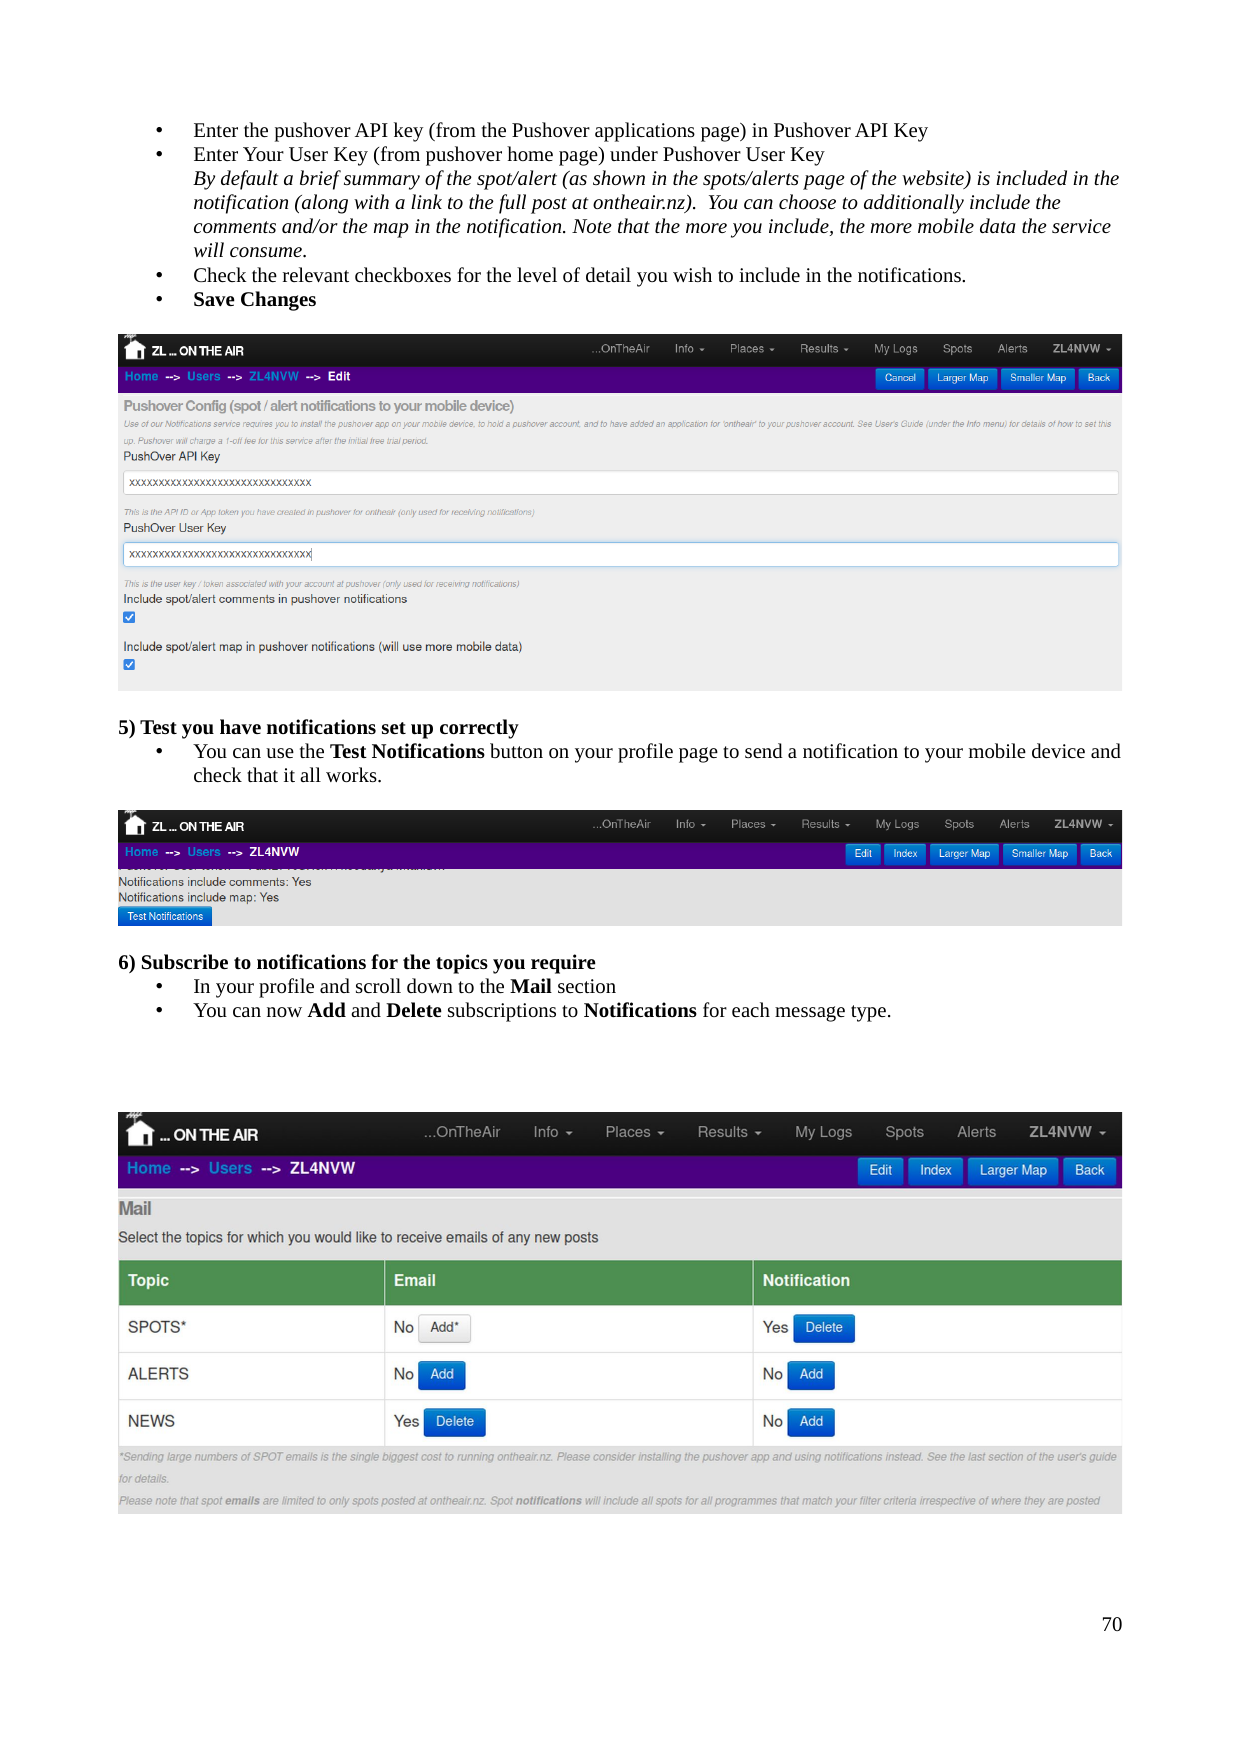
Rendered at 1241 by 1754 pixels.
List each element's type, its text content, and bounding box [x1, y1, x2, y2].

picture [118, 810, 1123, 926]
list Check the relevant checkboxes for the level of detail you wish to include in the notifications. [156, 262, 1122, 287]
picture [118, 334, 1123, 691]
text 6) Subscribe to notifications for the topics you require [118, 950, 1122, 974]
list Enter the pushover API key (from the Pushover applications page) in Pushover API Key [156, 118, 1122, 142]
list You can now Add and Delete subscriptions to Notifications for each message type. [156, 998, 1122, 1022]
list Save Changes [156, 287, 1122, 311]
picture [118, 1112, 1123, 1514]
list By default a brief summary of the spot/alert (as shown in the spots/alerts page of the website) is included in the notification (along with a link to the full post at ontheair.nz). You can choose to additionally include the comments and/or the map in the notification. Note that the more you include, the more mobile data the service will consume. [156, 166, 1122, 262]
list In your profile and scroll down to the Mail section [156, 974, 1122, 998]
text 5) Test you have notifications set up correctly [118, 714, 1122, 739]
list Enter Your User Key (from pushover home page) under Pushover User Key [156, 142, 1122, 166]
list You can use the Test Notifications button on your profile page to send a notification to your mobile device and check that it all works. [156, 739, 1122, 787]
